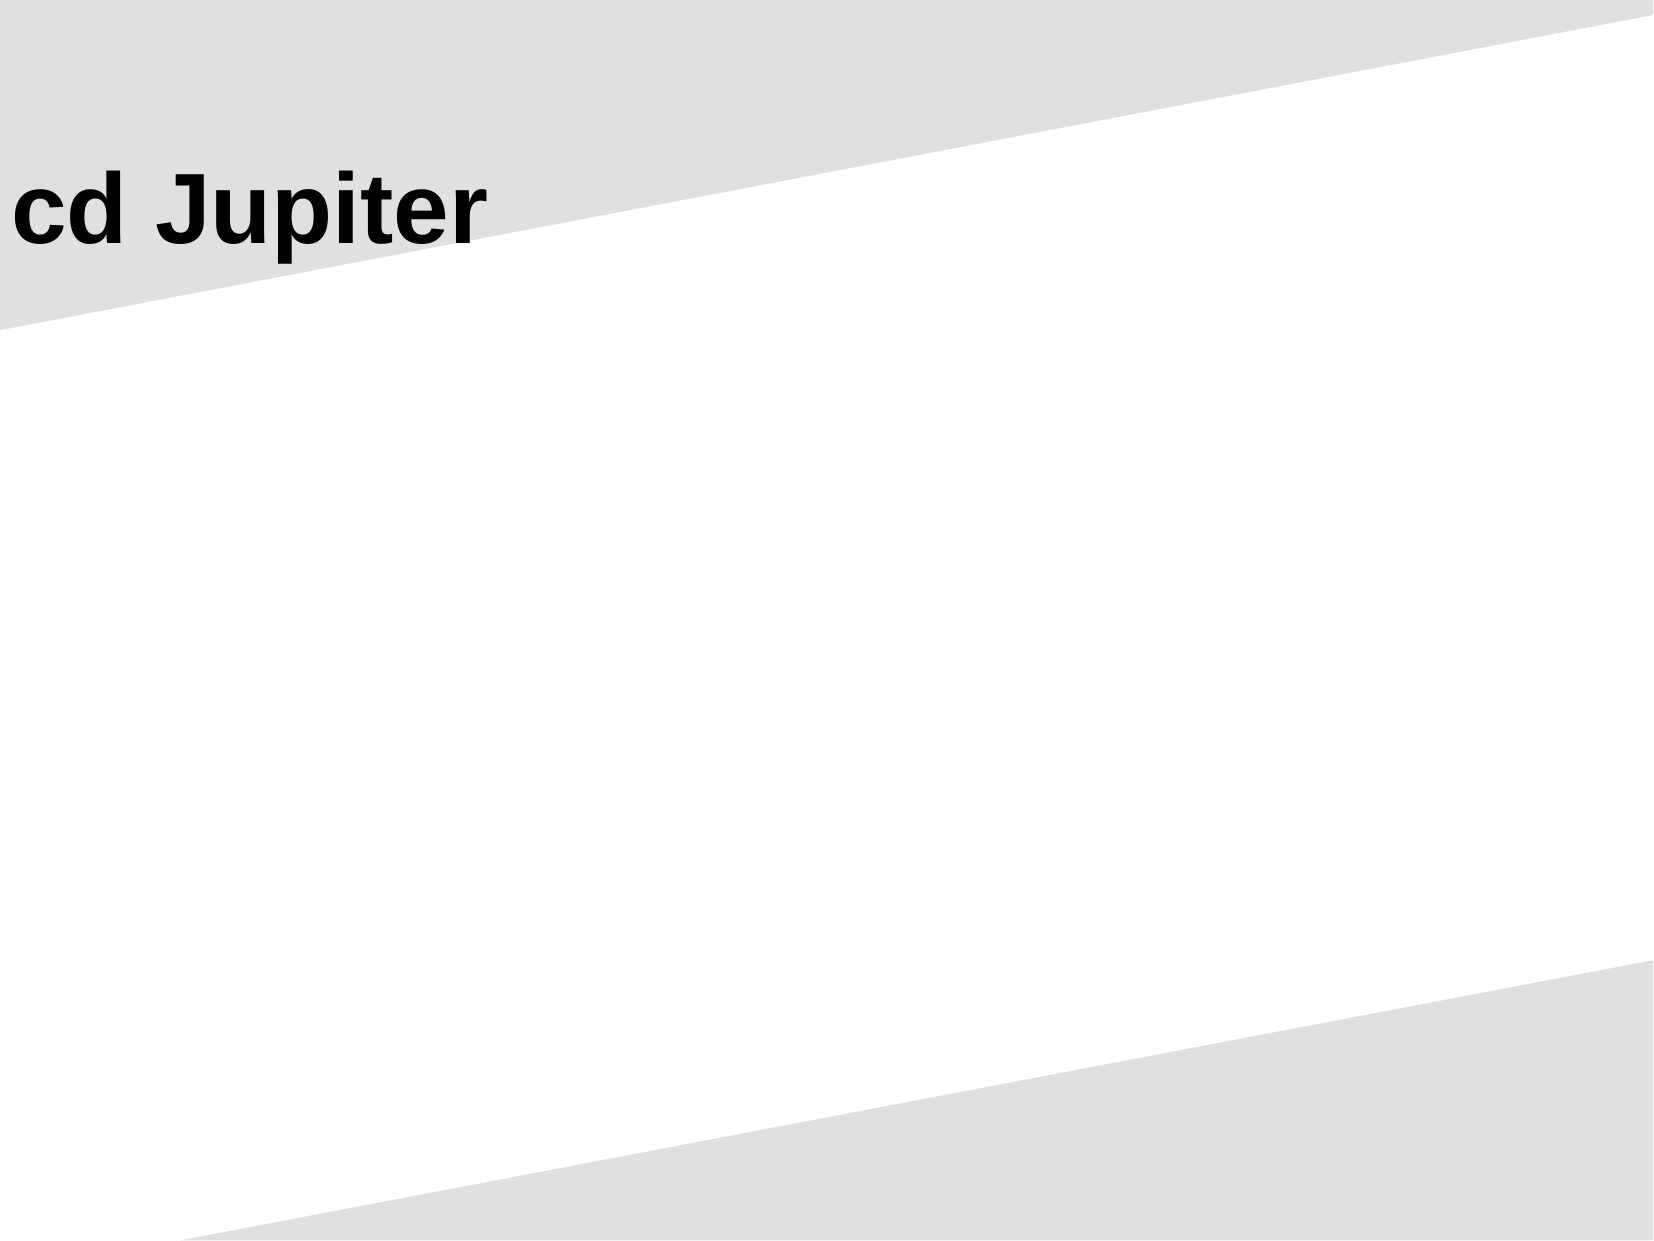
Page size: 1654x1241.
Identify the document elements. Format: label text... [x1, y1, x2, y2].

title cd Jupiter [11, 105, 1499, 313]
